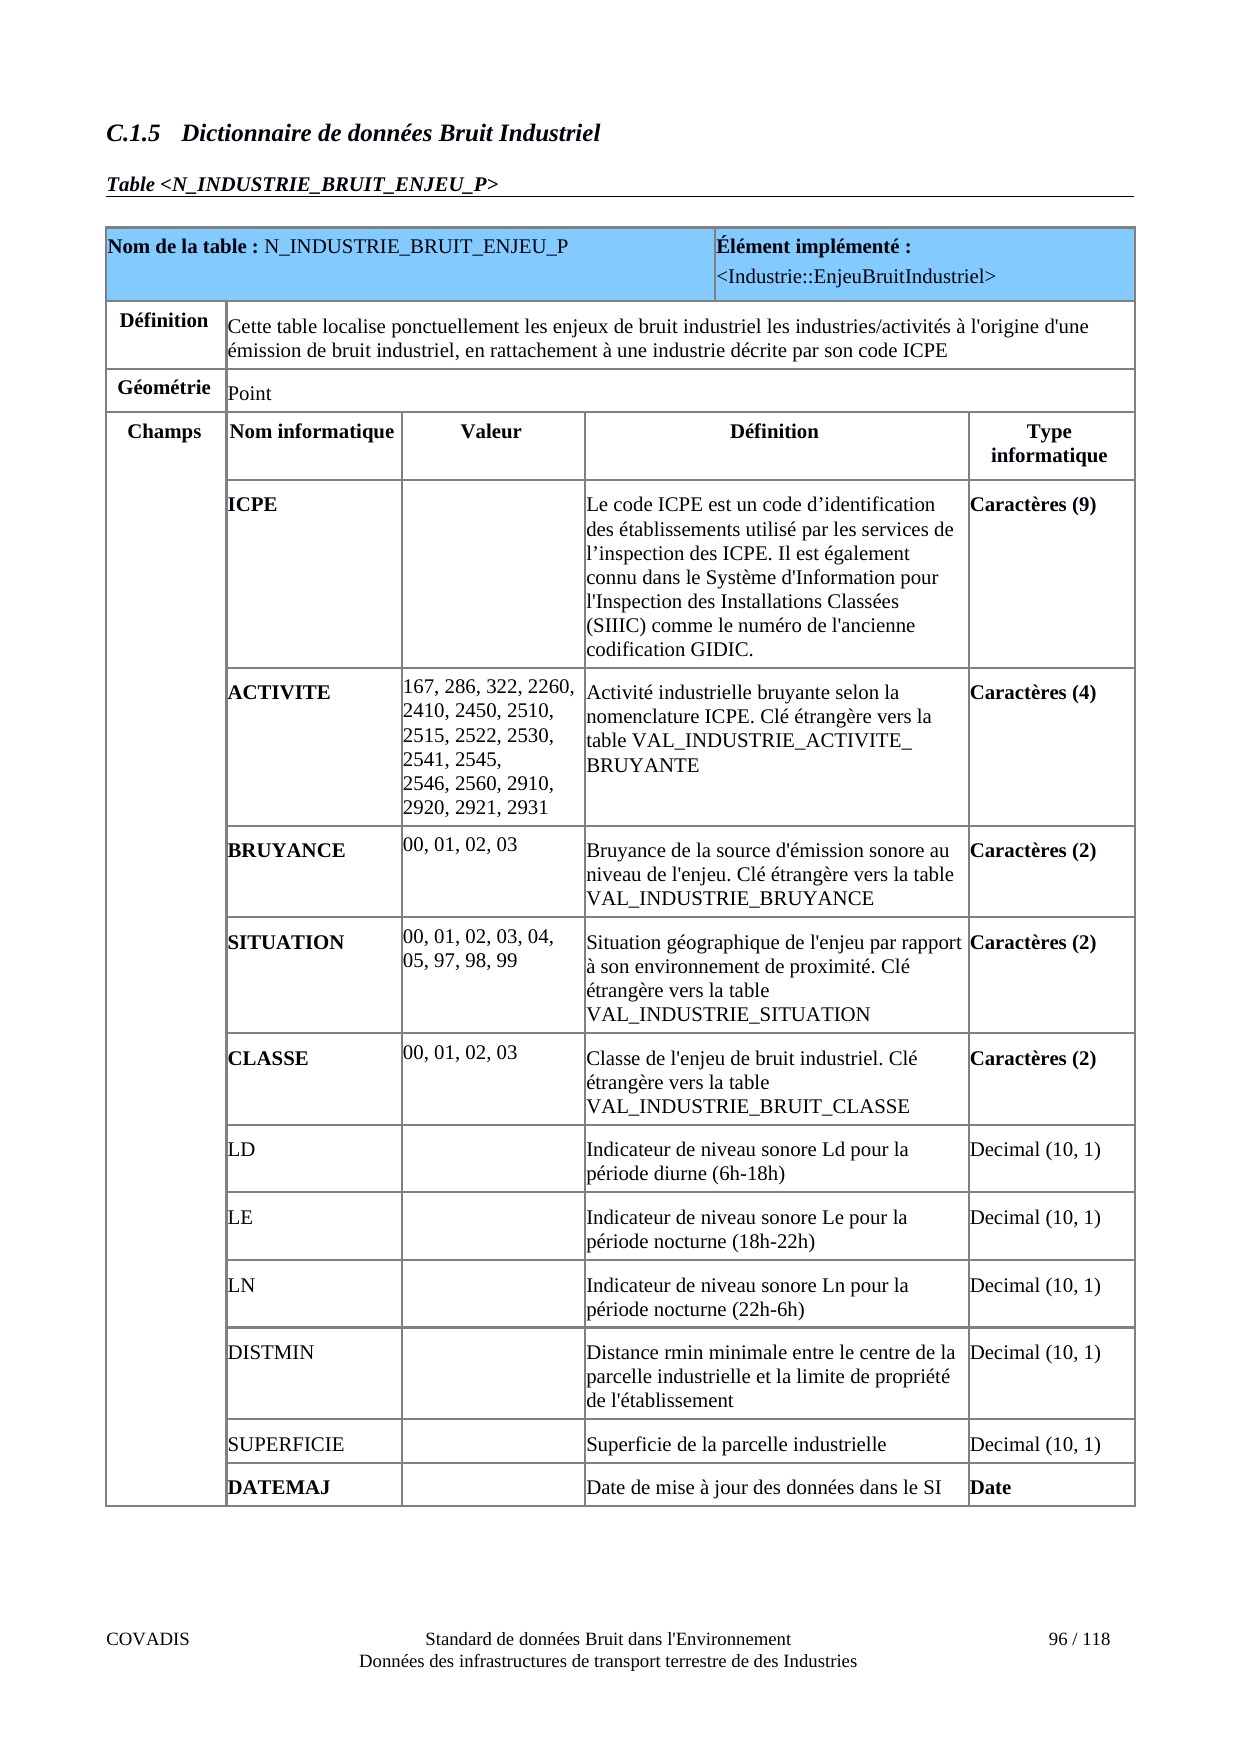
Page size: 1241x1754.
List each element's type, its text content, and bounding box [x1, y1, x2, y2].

table_cell [403, 1126, 584, 1191]
table_cell LN [228, 1261, 401, 1326]
table_cell Nom informatique [228, 413, 401, 479]
table_cell DATEMAJ [228, 1464, 401, 1505]
table_cell Date de mise à jour des données dans le SI [586, 1464, 968, 1505]
table_cell Date [970, 1464, 1134, 1505]
table_cell Distance rmin minimale entre le centre de la parcelle industrielle et la limite de propriété de l'établissement [586, 1329, 968, 1418]
table_cell Définition [586, 413, 968, 479]
table_cell [403, 1329, 584, 1418]
table_cell Activité industrielle bruyante selon la nomenclature ICPE. Clé étrangère vers la table VAL_INDUSTRIE_ACTIVITE_ BRUYANTE [586, 669, 968, 824]
table_cell Indicateur de niveau sonore Le pour la période nocturne (18h-22h) [586, 1193, 968, 1259]
subtitle Table <N_INDUSTRIE_BRUIT_ENJEU_P> [106, 172, 1134, 196]
table_cell ACTIVITE [228, 669, 401, 824]
table_cell Caractères (4) [970, 669, 1134, 824]
table_cell Indicateur de niveau sonore Ld pour la période diurne (6h-18h) [586, 1126, 968, 1191]
table_cell ICPE [228, 481, 401, 667]
table_cell Valeur [403, 413, 584, 479]
table_cell Définition [107, 302, 225, 367]
table_cell Caractères (2) [970, 918, 1134, 1032]
table_cell Caractères (9) [970, 481, 1134, 667]
table_cell 00, 01, 02, 03 [403, 827, 584, 916]
table_cell [403, 1193, 584, 1259]
table_cell [403, 1464, 584, 1505]
table_cell SITUATION [228, 918, 401, 1032]
table_cell SUPERFICIE [228, 1420, 401, 1462]
table_cell [403, 481, 584, 667]
table_cell Decimal (10, 1) [970, 1420, 1134, 1462]
table_cell Le code ICPE est un code d’identification des établissements utilisé par les services de l’inspection des ICPE. Il est également connu dans le Système d'Information pour l'Inspection des Installations Classées (SIIIC) comme le numéro de l'ancienne codification GIDIC. [586, 481, 968, 667]
table_header Élément implémenté : <Industrie::EnjeuBruitIndustriel> [716, 229, 1134, 300]
table_cell CLASSE [228, 1034, 401, 1123]
table_cell Champs [107, 413, 225, 1505]
table_cell Superficie de la parcelle industrielle [586, 1420, 968, 1462]
table_cell 00, 01, 02, 03 [403, 1034, 584, 1123]
table_cell Caractères (2) [970, 1034, 1134, 1123]
table_cell Indicateur de niveau sonore Ln pour la période nocturne (22h-6h) [586, 1261, 968, 1326]
table_cell [403, 1261, 584, 1326]
table_cell Géométrie [107, 370, 225, 411]
table_cell 167, 286, 322, 2260, 2410, 2450, 2510, 2515, 2522, 2530, 2541, 2545, 2546, 2560, 2910, 2920, 2921, 2931 [403, 669, 584, 824]
table_cell [403, 1420, 584, 1462]
table_cell DISTMIN [228, 1329, 401, 1418]
table_cell Bruyance de la source d'émission sonore au niveau de l'enjeu. Clé étrangère vers la table VAL_INDUSTRIE_BRUYANCE [586, 827, 968, 916]
table_cell BRUYANCE [228, 827, 401, 916]
table_cell Decimal (10, 1) [970, 1329, 1134, 1418]
table_cell Cette table localise ponctuellement les enjeux de bruit industriel les industries/activités à l'origine d'une émission de bruit industriel, en rattachement à une industrie décrite par son code ICPE [228, 302, 1134, 367]
table_cell Situation géographique de l'enjeu par rapport à son environnement de proximité. Clé étrangère vers la table VAL_INDUSTRIE_SITUATION [586, 918, 968, 1032]
table_cell Type informatique [970, 413, 1134, 479]
table_cell Classe de l'enjeu de bruit industriel. Clé étrangère vers la table VAL_INDUSTRIE_BRUIT_CLASSE [586, 1034, 968, 1123]
subtitle Dictionnaire de données Bruit Industriel [106, 118, 1134, 147]
table_cell Decimal (10, 1) [970, 1126, 1134, 1191]
table_cell Decimal (10, 1) [970, 1261, 1134, 1326]
table_cell Caractères (2) [970, 827, 1134, 916]
table_cell Point [228, 370, 1134, 411]
table_cell LD [228, 1126, 401, 1191]
table_cell 00, 01, 02, 03, 04, 05, 97, 98, 99 [403, 918, 584, 1032]
table_header Nom de la table : N_INDUSTRIE_BRUIT_ENJEU_P [107, 229, 714, 300]
table_cell Decimal (10, 1) [970, 1193, 1134, 1259]
table_cell LE [228, 1193, 401, 1259]
